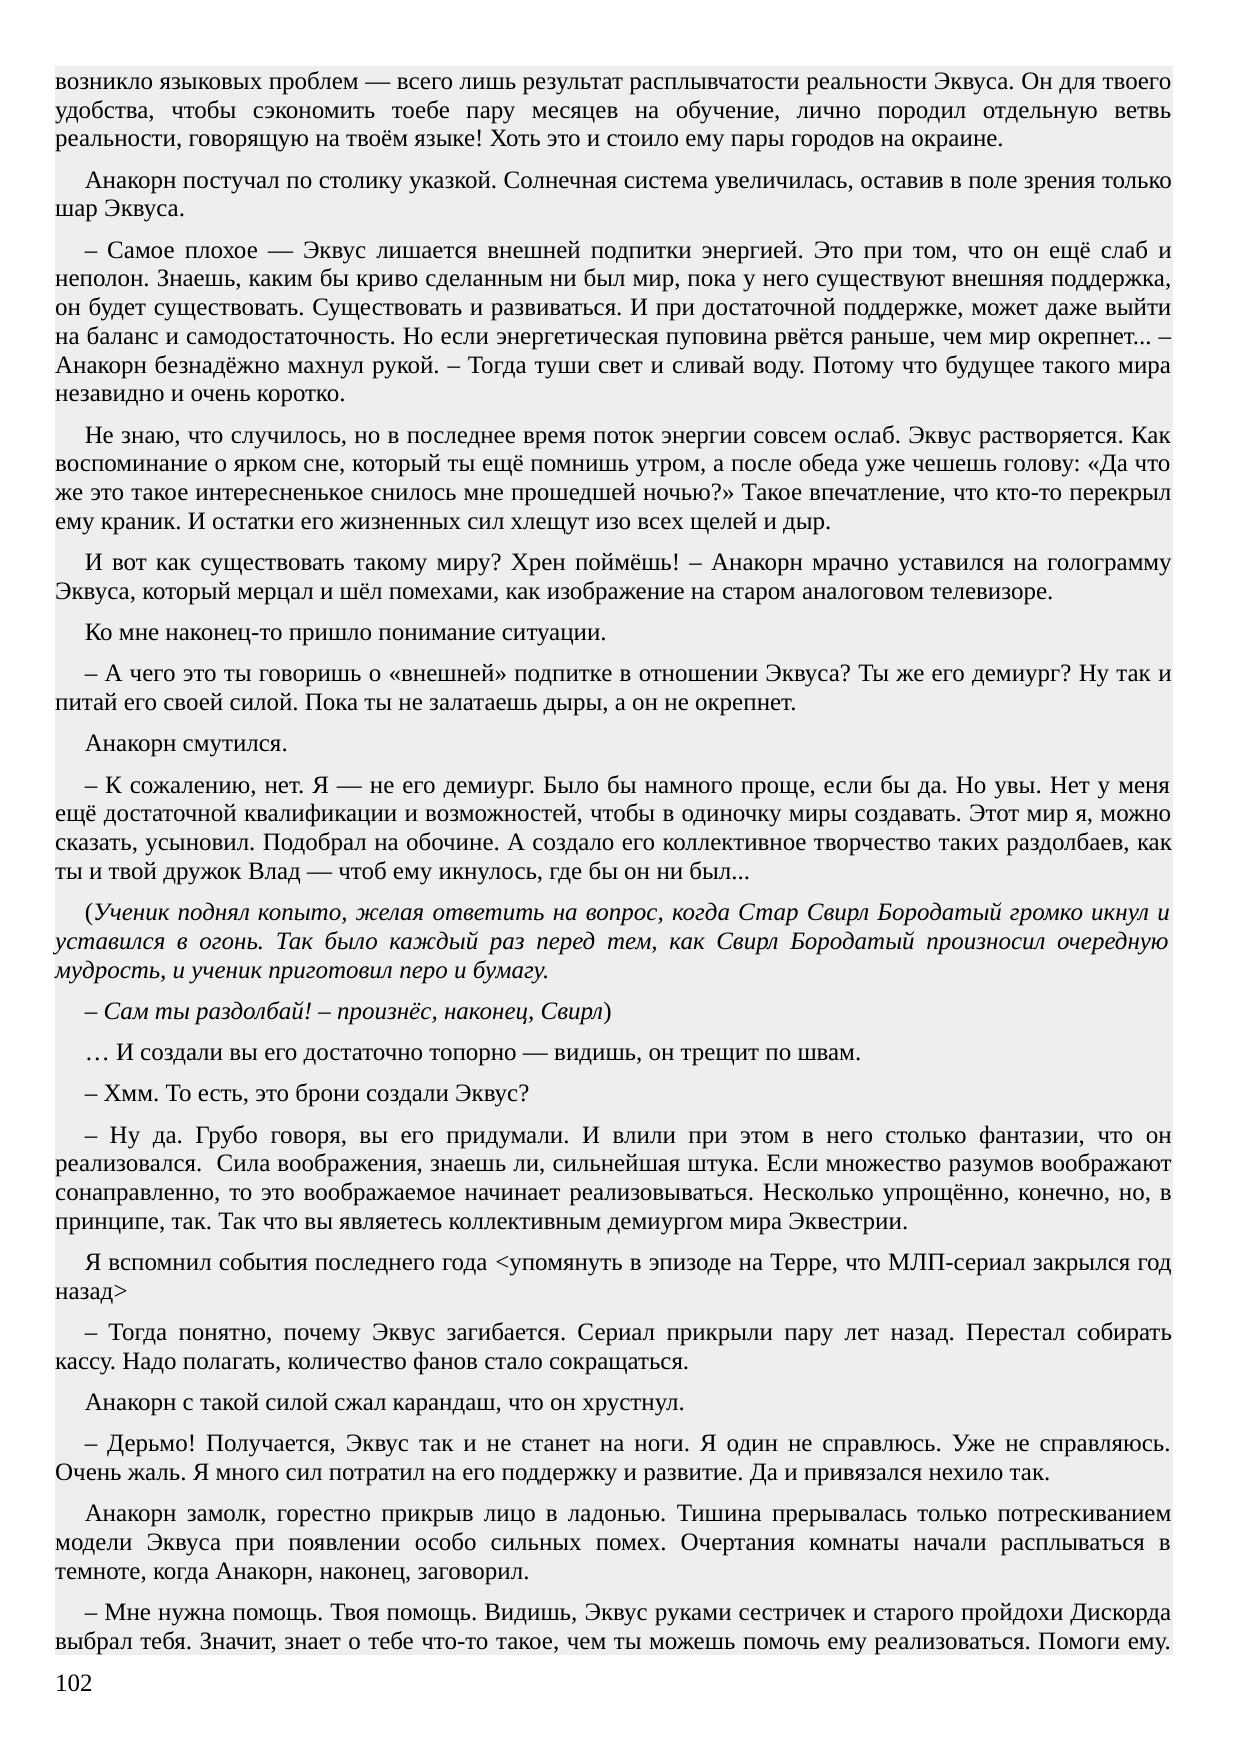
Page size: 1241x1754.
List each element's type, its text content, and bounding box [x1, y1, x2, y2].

text Не знаю, что случилось, но в последнее время поток энергии совсем ослаб. Эквус растворяется. Как воспоминание о ярком сне, который ты ещё помнишь утром, а после обеда уже чешешь голову: «Да что же это такое интересненькое снилось мне прошедшей ночью?» Такое впечатление, что кто-то перекрыл ему краник. И остатки его жизненных сил хлещут изо всех щелей и дыр. [55, 420, 1173, 535]
text – Сам ты раздолбай! – произнёс, наконец, Свирл) [55, 996, 1173, 1025]
text – Ну да. Грубо говоря, вы его придумали. И влили при этом в него столько фантазии, что он реализовался. Сила воображения, знаешь ли, сильнейшая штука. Если множество разумов воображают сонаправленно, то это воображаемое начинает реализовываться. Несколько упрощённо, конечно, но, в принципе, так. Так что вы являетесь коллективным демиургом мира Эквестрии. [55, 1120, 1173, 1235]
text Анакорн смутился. [55, 728, 1173, 757]
text И вот как существовать такому миру? Хрен поймёшь! – Анакорн мрачно уставился на голограмму Эквуса, который мерцал и шёл помехами, как изображение на старом аналоговом телевизоре. [55, 547, 1173, 605]
text Анакорн замолк, горестно прикрыв лицо в ладонью. Тишина прерывалась только потрескиванием модели Эквуса при появлении особо сильных помех. Очертания комнаты начали расплываться в темноте, когда Анакорн, наконец, заговорил. [55, 1498, 1173, 1585]
text – К сожалению, нет. Я — не его демиург. Было бы намного проще, если бы да. Но увы. Нет у меня ещё достаточной квалификации и возможностей, чтобы в одиночку миры создавать. Этот мир я, можно сказать, усыновил. Подобрал на обочине. А создало его коллективное творчество таких раздолбаев, как ты и твой дружок Влад — чтоб ему икнулось, где бы он ни был... [55, 770, 1173, 885]
text – А чего это ты говоришь о «внешней» подпитке в отношении Эквуса? Ты же его демиург? Ну так и питай его своей силой. Пока ты не залатаешь дыры, а он не окрепнет. [55, 658, 1173, 716]
text Я вспомнил события последнего года <упомянуть в эпизоде на Терре, что МЛП-сериал закрылся год назад> [55, 1247, 1173, 1305]
text – Мне нужна помощь. Твоя помощь. Видишь, Эквус руками сестричек и старого пройдохи Дискорда выбрал тебя. Значит, знает о тебе что-то такое, чем ты можешь помочь ему реализоваться. Помоги ему. [55, 1597, 1173, 1655]
text Анакорн постучал по столику указкой. Солнечная система увеличилась, оставив в поле зрения только шар Эквуса. [55, 165, 1173, 222]
text Ко мне наконец-то пришло понимание ситуации. [55, 617, 1173, 646]
text … И создали вы его достаточно топорно — видишь, он трещит по швам. [55, 1037, 1173, 1066]
text возникло языковых проблем — всего лишь результат расплывчатости реальности Эквуса. Он для твоего удобства, чтобы сэкономить тоебе пару месяцев на обучение, лично породил отдельную ветвь реальности, говорящую на твоём языке! Хоть это и стоило ему пары городов на окраине. [55, 66, 1173, 152]
text – Хмм. То есть, это брони создали Эквус? [55, 1078, 1173, 1107]
text – Дерьмо! Получается, Эквус так и не станет на ноги. Я один не справлюсь. Уже не справляюсь. Очень жаль. Я много сил потратил на его поддержку и развитие. Да и привязался нехило так. [55, 1428, 1173, 1486]
text – Тогда понятно, почему Эквус загибается. Сериал прикрыли пару лет назад. Перестал собирать кассу. Надо полагать, количество фанов стало сокращаться. [55, 1317, 1173, 1375]
text Анакорн с такой силой сжал карандаш, что он хрустнул. [55, 1387, 1173, 1416]
text – Самое плохое — Эквус лишается внешней подпитки энергией. Это при том, что он ещё слаб и неполон. Знаешь, каким бы криво сделанным ни был мир, пока у него существуют внешняя поддержка, он будет существовать. Существовать и развиваться. И при достаточной поддержке, может даже выйти на баланс и самодостаточность. Но если энергетическая пуповина рвётся раньше, чем мир окрепнет... – Анакорн безнадёжно махнул рукой. – Тогда туши свет и сливай воду. Потому что будущее такого мира незавидно и очень коротко. [55, 235, 1173, 407]
text (Ученик поднял копыто, желая ответить на вопрос, когда Стар Свирл Бородатый громко икнул и уставился в огонь. Так было каждый раз перед тем, как Свирл Бородатый произносил очередную мудрость, и ученик приготовил перо и бумагу. [55, 897, 1173, 983]
